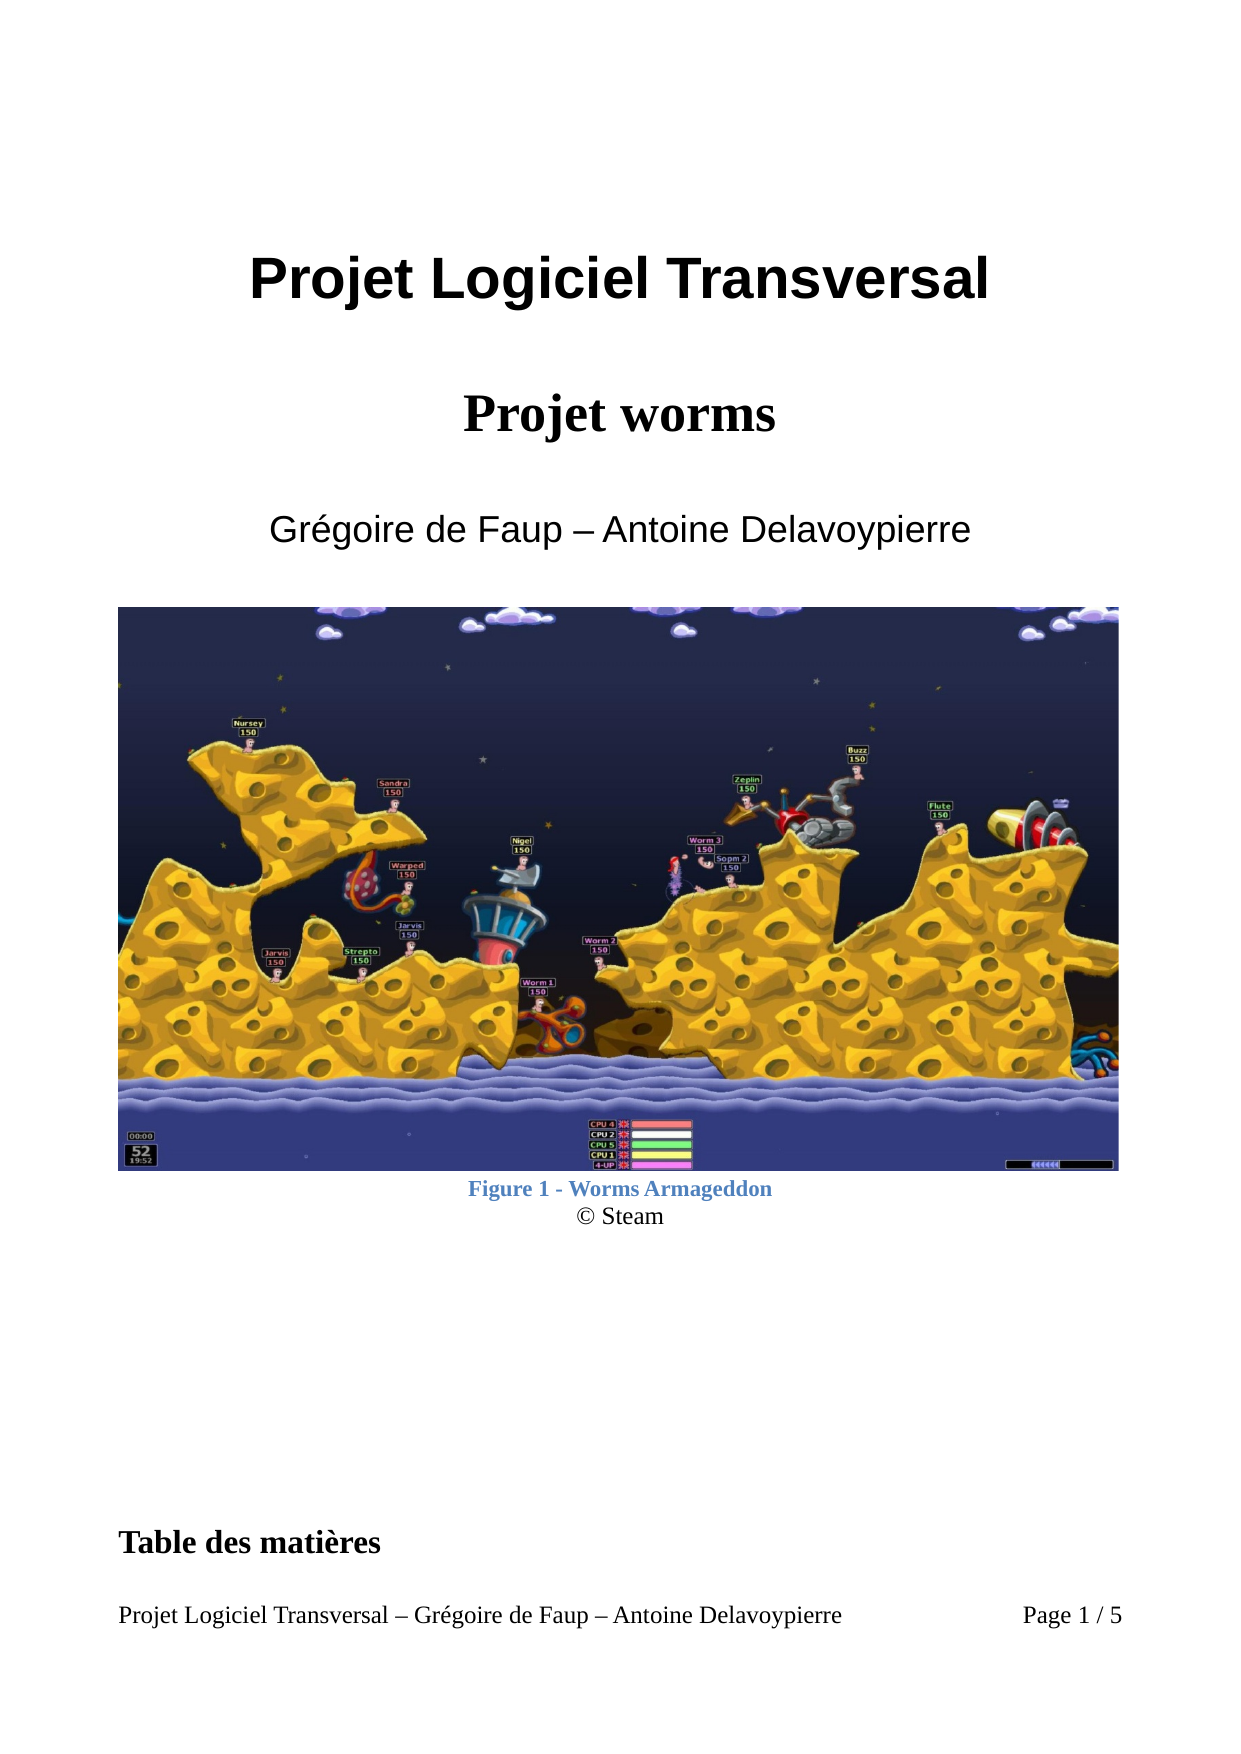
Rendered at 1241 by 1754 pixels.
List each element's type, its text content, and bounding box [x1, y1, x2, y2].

text Grégoire de Faup – Antoine Delavoypierre [118, 507, 1122, 550]
text Projet Logiciel Transversal [118, 244, 1122, 311]
text Table des matières [118, 1523, 1122, 1561]
text Projet worms [118, 381, 1122, 443]
text © Steam [118, 1201, 1122, 1230]
text Figure 1 - Worms Armageddon [118, 1175, 1122, 1201]
